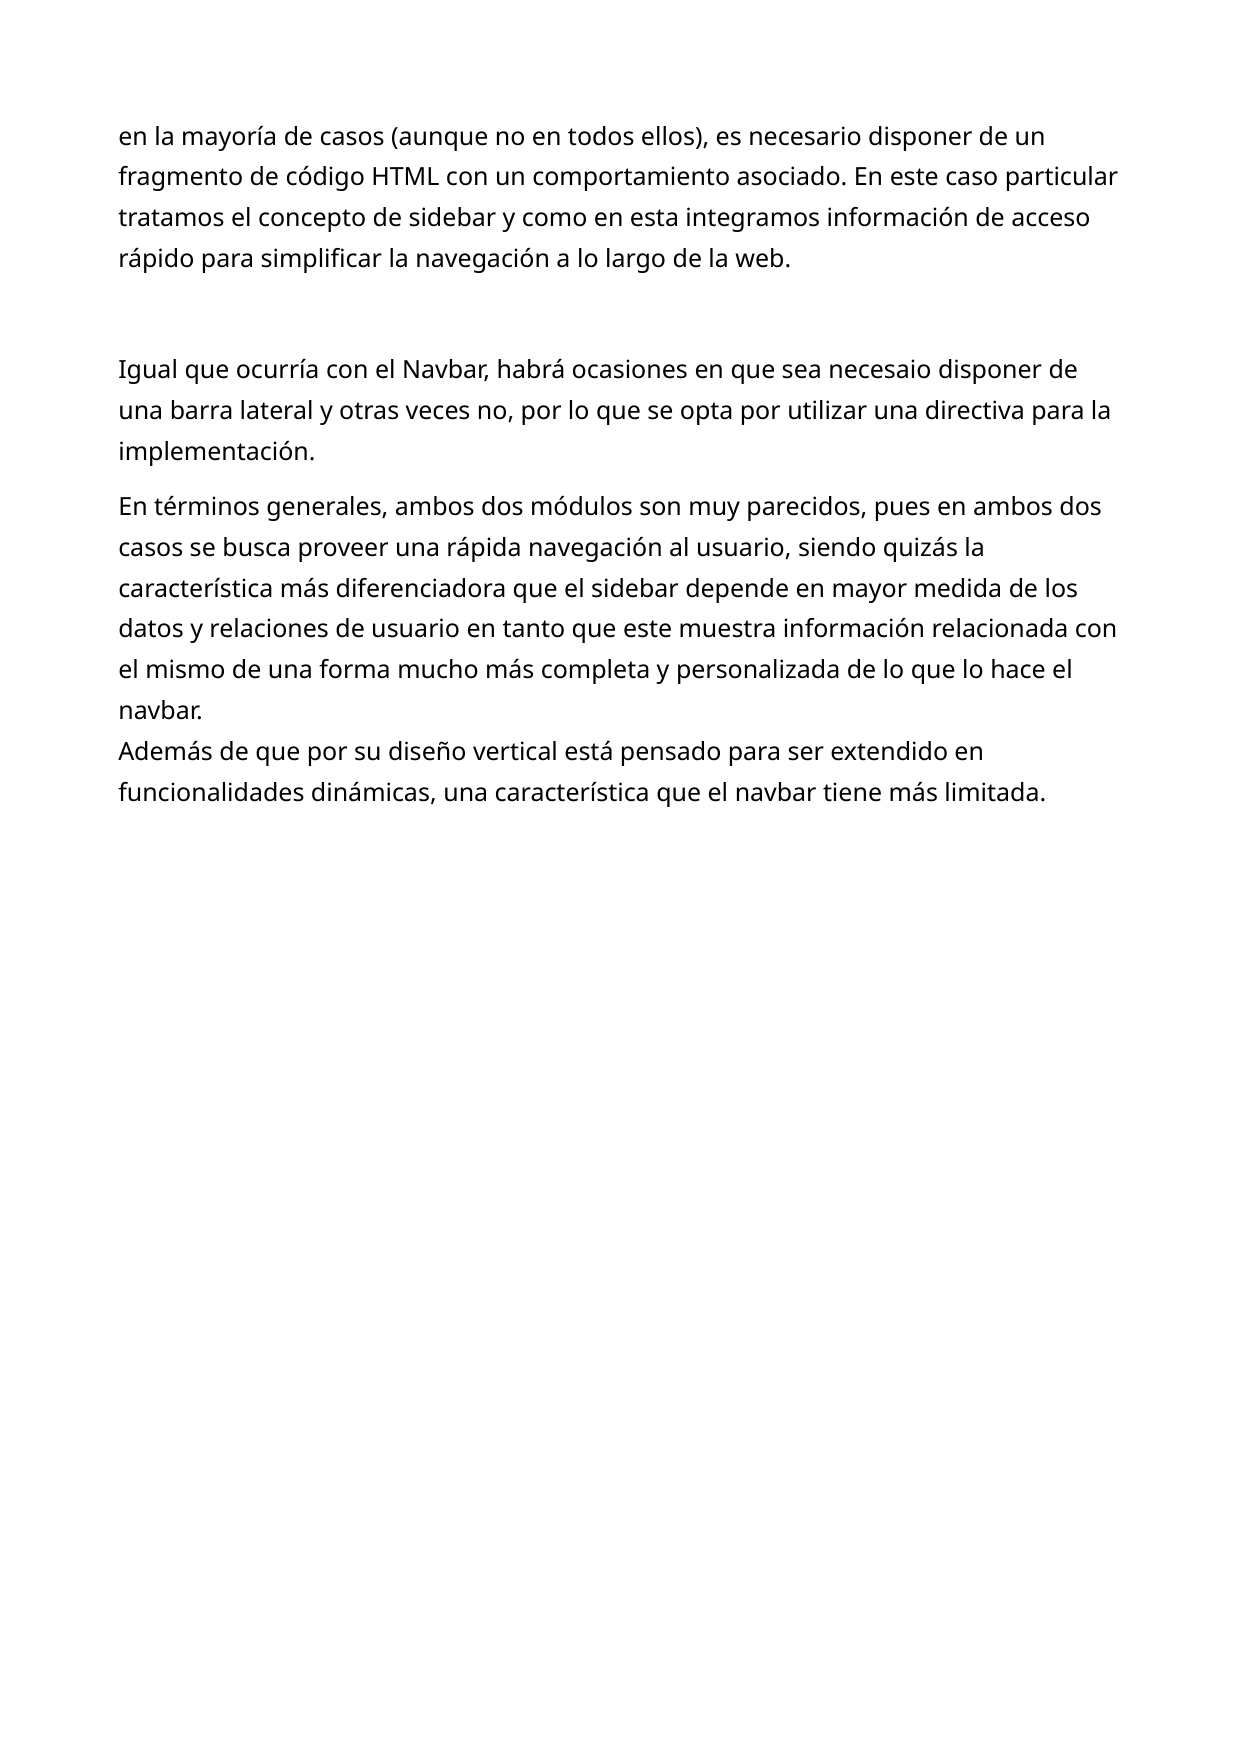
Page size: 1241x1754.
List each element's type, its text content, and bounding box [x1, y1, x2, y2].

text en la mayoría de casos (aunque no en todos ellos), es necesario disponer de un fragmento de código HTML con un comportamiento asociado. En este caso particular tratamos el concepto de sidebar y como en esta integramos información de acceso rápido para simplificar la navegación a lo largo de la web. [118, 118, 1122, 275]
text Igual que ocurría con el Navbar, habrá ocasiones en que sea necesaio disponer de una barra lateral y otras veces no, por lo que se opta por utilizar una directiva para la implementación. [118, 351, 1122, 467]
text En términos generales, ambos dos módulos son muy parecidos, pues en ambos dos casos se busca proveer una rápida navegación al usuario, siendo quizás la característica más diferenciadora que el sidebar depende en mayor medida de los datos y relaciones de usuario en tanto que este muestra información relacionada con el mismo de una forma mucho más completa y personalizada de lo que lo hace el navbar. Además de que por su diseño vertical está pensado para ser extendido en funcionalidades dinámicas, una característica que el navbar tiene más limitada. [118, 488, 1122, 808]
